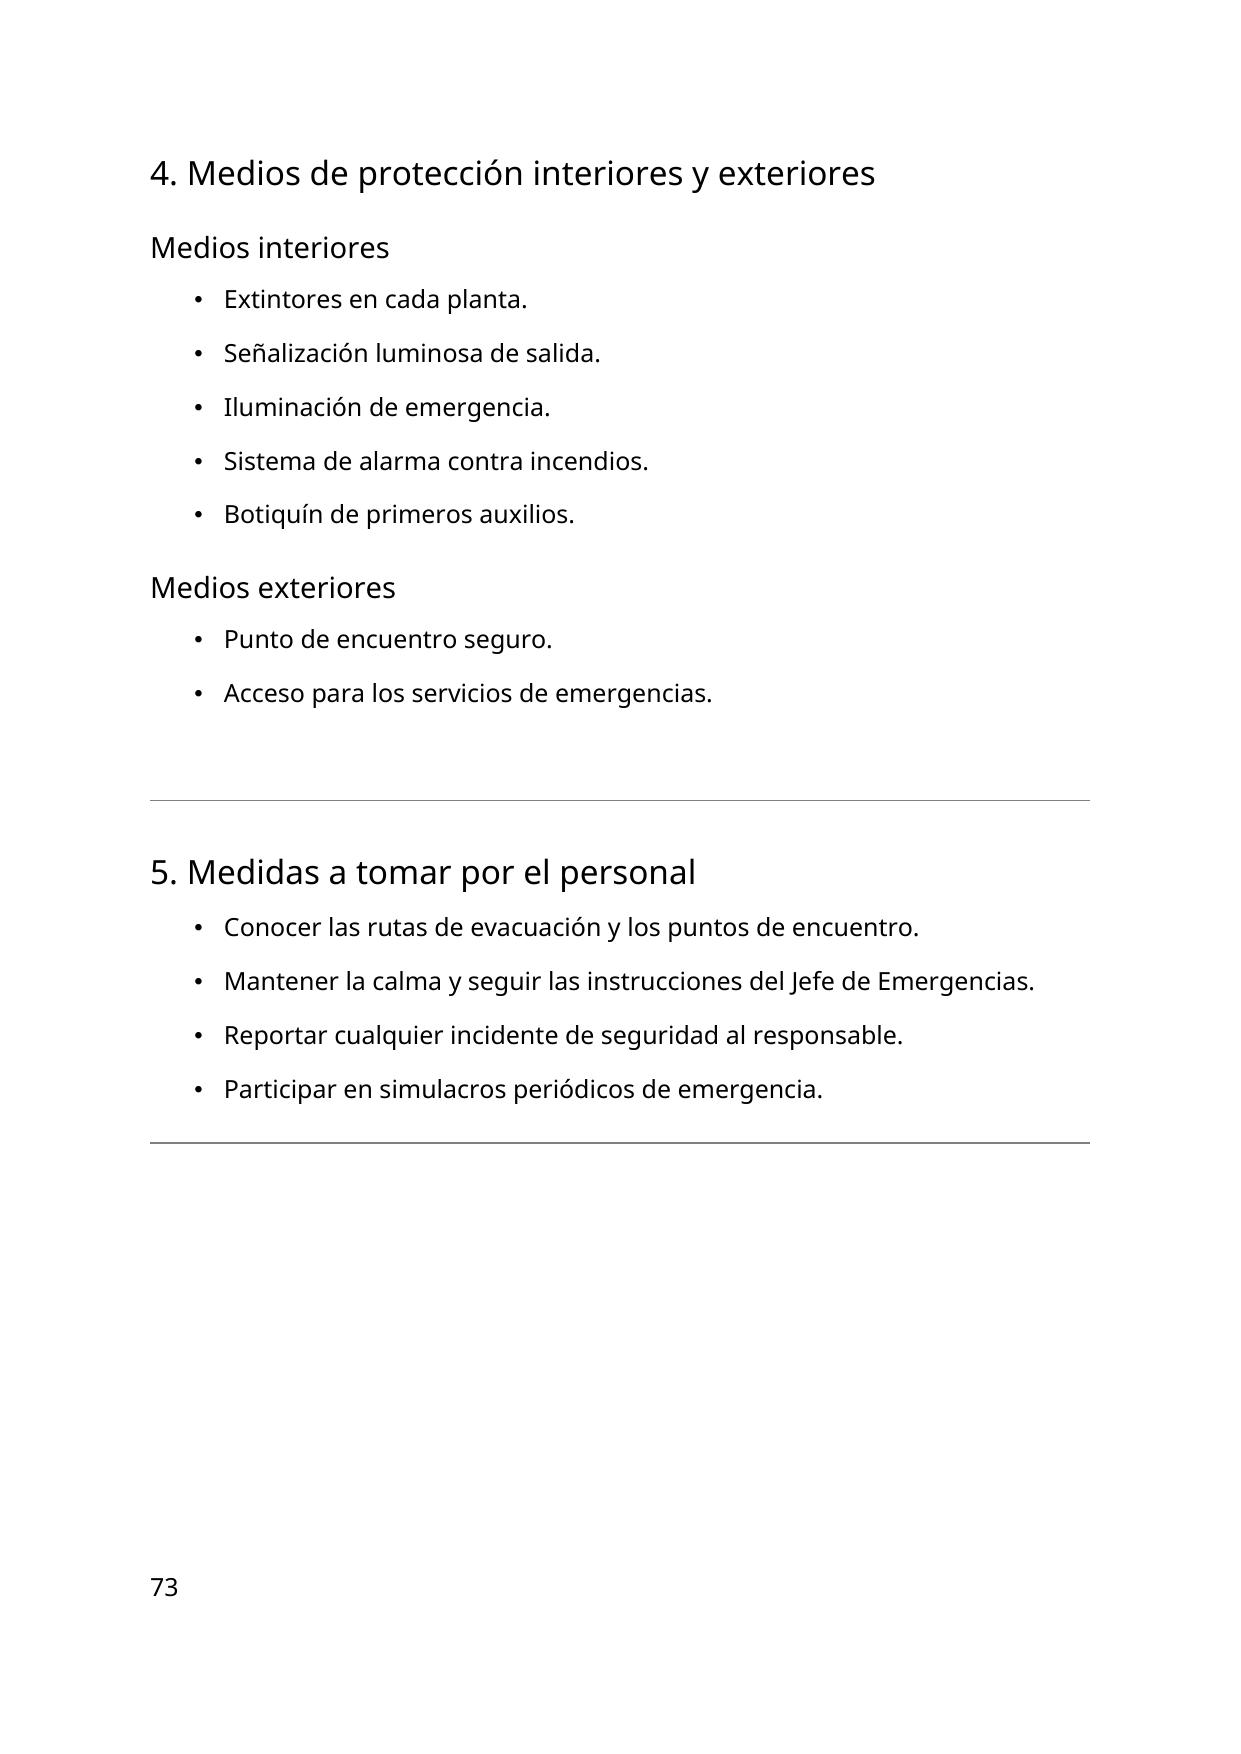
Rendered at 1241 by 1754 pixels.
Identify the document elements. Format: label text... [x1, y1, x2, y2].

list Extintores en cada planta. [194, 282, 1090, 316]
list Punto de encuentro seguro. [194, 622, 1090, 656]
list Mantener la calma y seguir las instrucciones del Jefe de Emergencias. [194, 964, 1090, 998]
subtitle 4. Medios de protección interiores y exteriores [150, 150, 1090, 195]
subtitle 5. Medidas a tomar por el personal [150, 849, 1090, 894]
list Reportar cualquier incidente de seguridad al responsable. [194, 1018, 1090, 1052]
list Participar en simulacros periódicos de emergencia. [194, 1071, 1090, 1105]
list Iluminación de emergencia. [194, 389, 1090, 423]
list Señalización luminosa de salida. [194, 336, 1090, 370]
list Sistema de alarma contra incendios. [194, 443, 1090, 477]
subtitle Medios exteriores [150, 567, 1090, 607]
list Botiquín de primeros auxilios. [194, 497, 1090, 531]
list Conocer las rutas de evacuación y los puntos de encuentro. [194, 910, 1090, 944]
list Acceso para los servicios de emergencias. [194, 675, 1090, 709]
subtitle Medios interiores [150, 228, 1090, 267]
